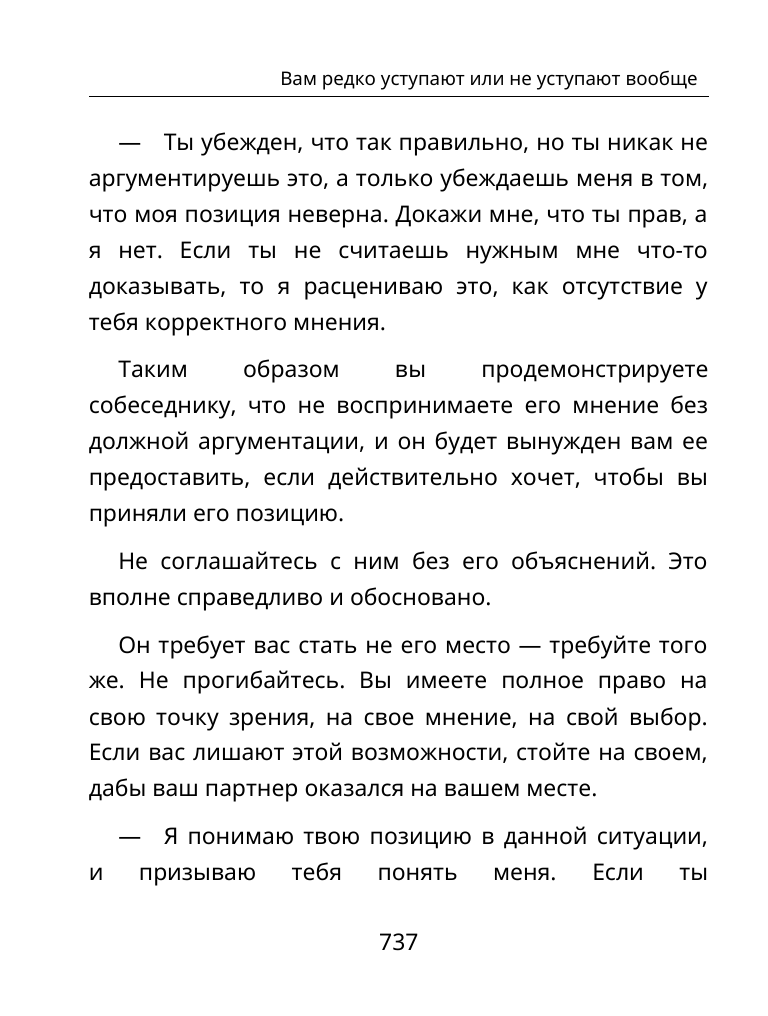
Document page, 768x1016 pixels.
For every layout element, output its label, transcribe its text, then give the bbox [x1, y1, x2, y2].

text Не соглашайтесь с ним без его объяснений. Это вполне справедливо и обосновано. [88, 545, 709, 612]
list Ты убежден, что так правильно, но ты никак не аргументируешь это, а только убеждаешь меня в том, что моя позиция неверна. Докажи мне, что ты прав, а я нет. Если ты не считаешь нужным мне что-то доказывать, то я расцениваю это, как отсутствие у тебя корректного мнения. [88, 126, 709, 337]
text Он требует вас стать не его место — требуйте того же. Не прогибайтесь. Вы имеете полное право на свою точку зрения, на свое мнение, на свой выбор. Если вас лишают этой возможности, стойте на своем, дабы ваш партнер оказался на вашем месте. [88, 628, 709, 803]
text Таким образом вы продемонстрируете собеседнику, что не воспринимаете его мнение без должной аргументации, и он будет вынужден вам ее предоставить, если действительно хочет, чтобы вы приняли его позицию. [88, 353, 709, 528]
list Я понимаю твою позицию в данной ситуации, и призываю тебя понять меня. Если ты [88, 820, 709, 887]
